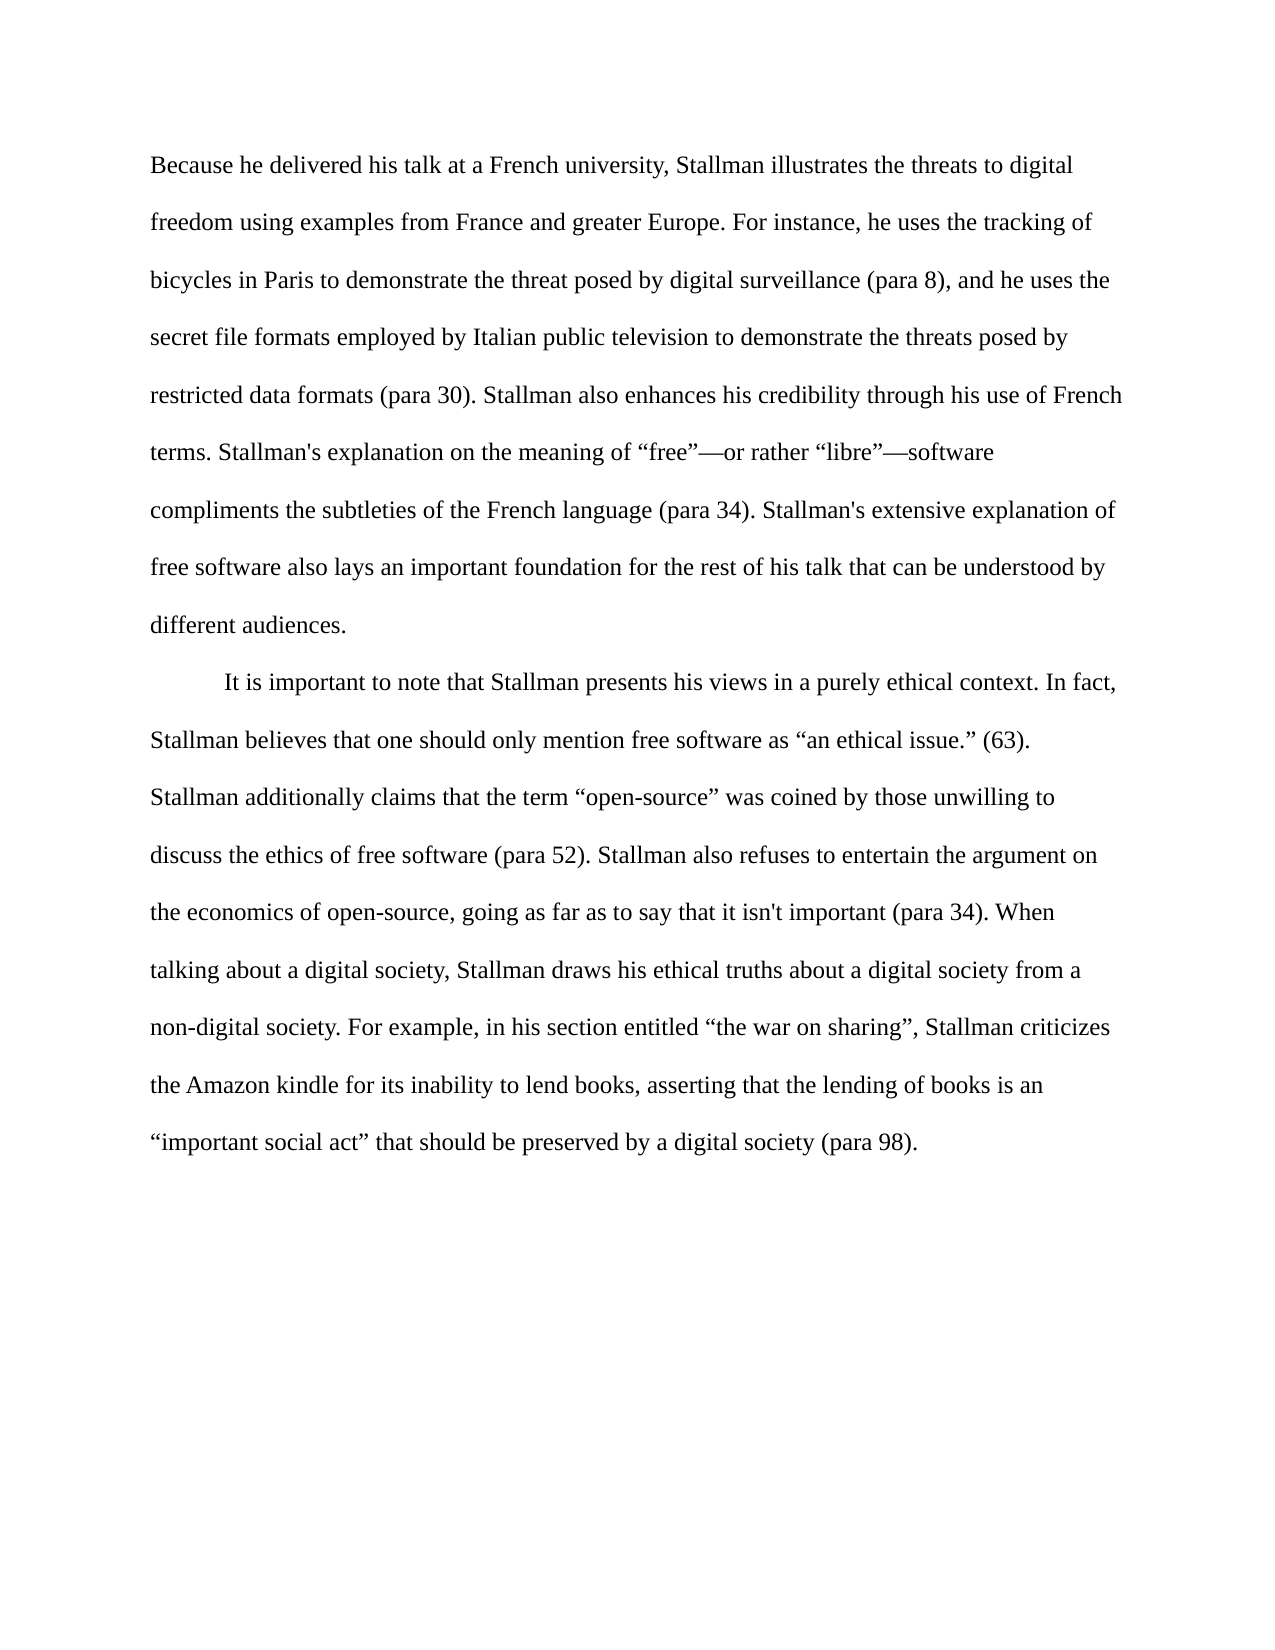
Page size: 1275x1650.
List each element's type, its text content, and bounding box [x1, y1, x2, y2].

text It is important to note that Stallman presents his views in a purely ethical context. In fact, Stallman believes that one should only mention free software as “an ethical issue.” (63). Stallman additionally claims that the term “open-source” was coined by those unwilling to discuss the ethics of free software (para 52). Stallman also refuses to entertain the argument on the economics of open-source, going as far as to say that it isn't important (para 34). When talking about a digital society, Stallman draws his ethical truths about a digital society from a non-digital society. For example, in his section entitled “the war on sharing”, Stallman criticizes the Amazon kindle for its inability to lend books, asserting that the lending of books is an “important social act” that should be preserved by a digital society (para 98). [150, 667, 1125, 1156]
text Because he delivered his talk at a French university, Stallman illustrates the threats to digital freedom using examples from France and greater Europe. For instance, he uses the tracking of bicycles in Paris to demonstrate the threat posed by digital surveillance (para 8), and he uses the secret file formats employed by Italian public television to demonstrate the threats posed by restricted data formats (para 30). Stallman also enhances his credibility through his use of French terms. Stallman's explanation on the meaning of “free”—or rather “libre”—software compliments the subtleties of the French language (para 34). Stallman's extensive explanation of free software also lays an important foundation for the rest of his talk that can be understood by different audiences. [150, 150, 1125, 639]
